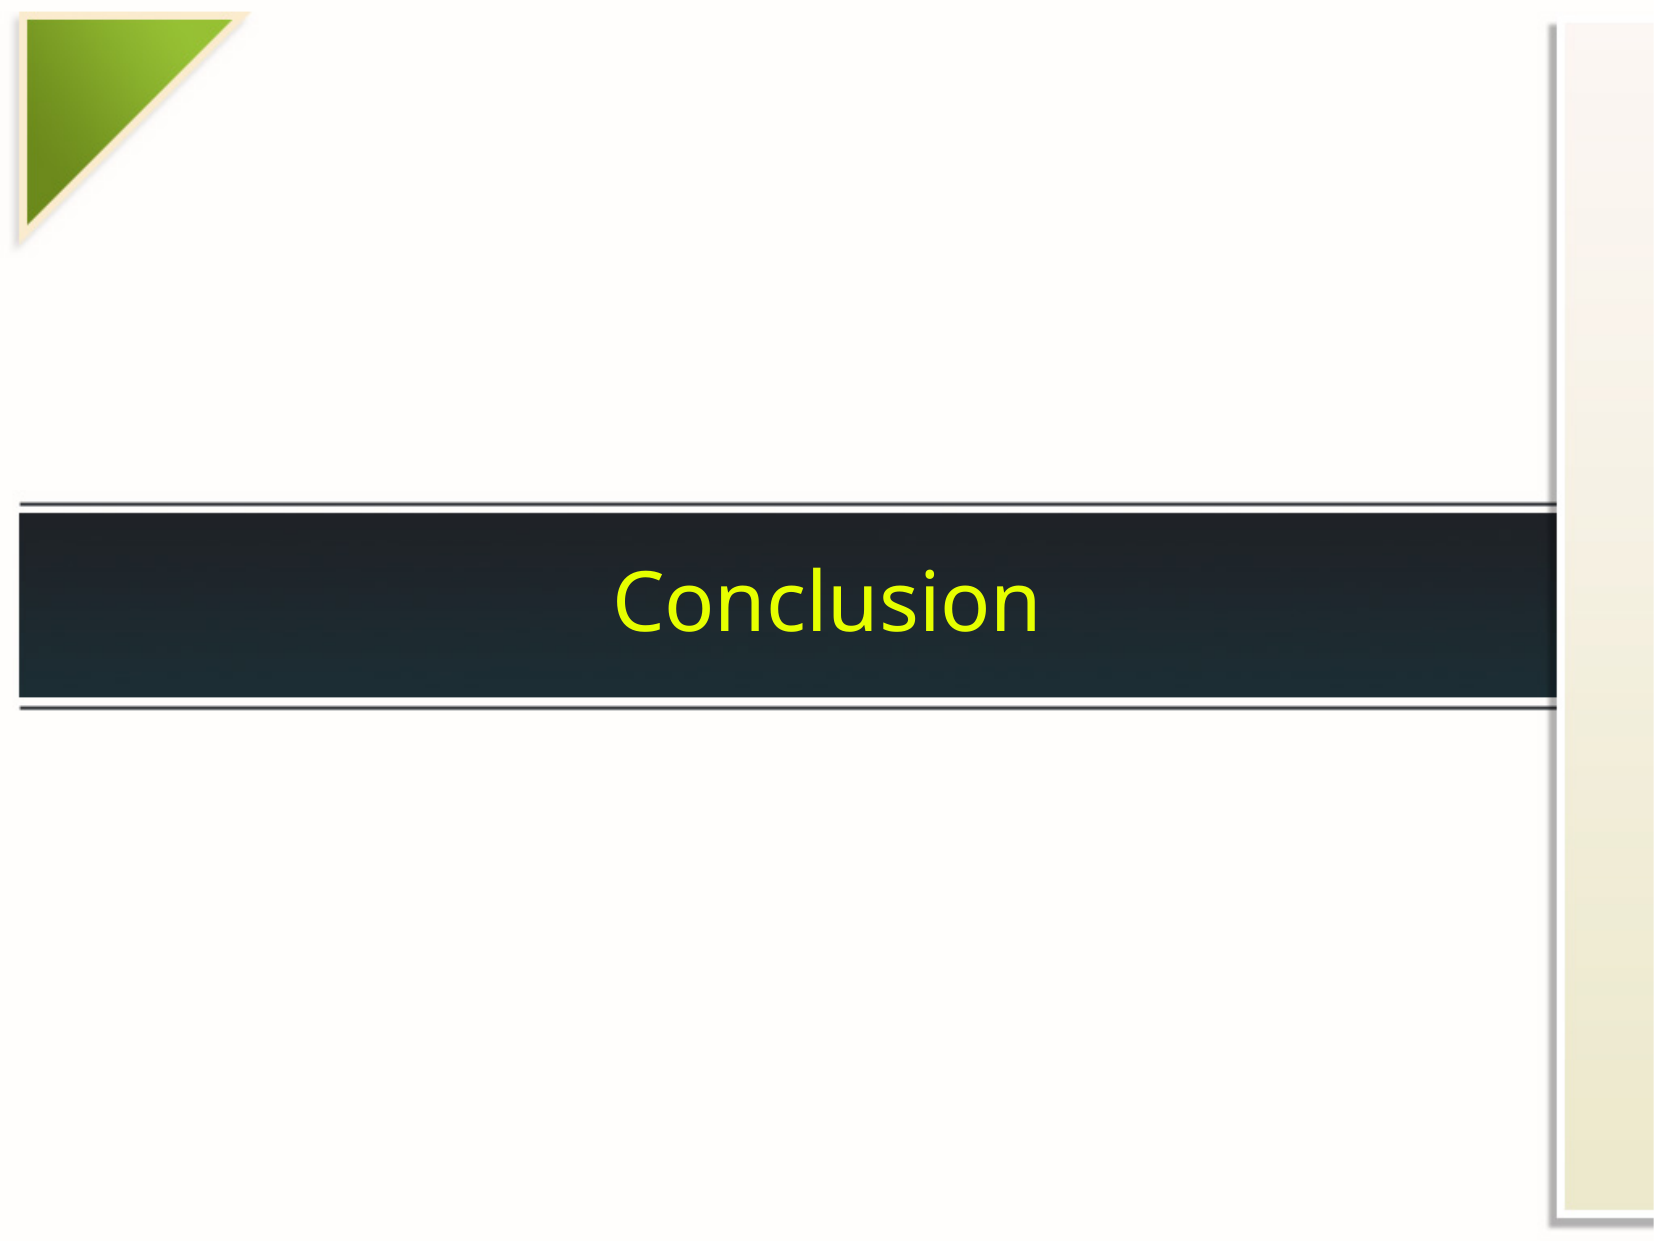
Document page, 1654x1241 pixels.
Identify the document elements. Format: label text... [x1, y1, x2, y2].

title Conclusion [121, 496, 1534, 704]
picture [0, 0, 1654, 1241]
